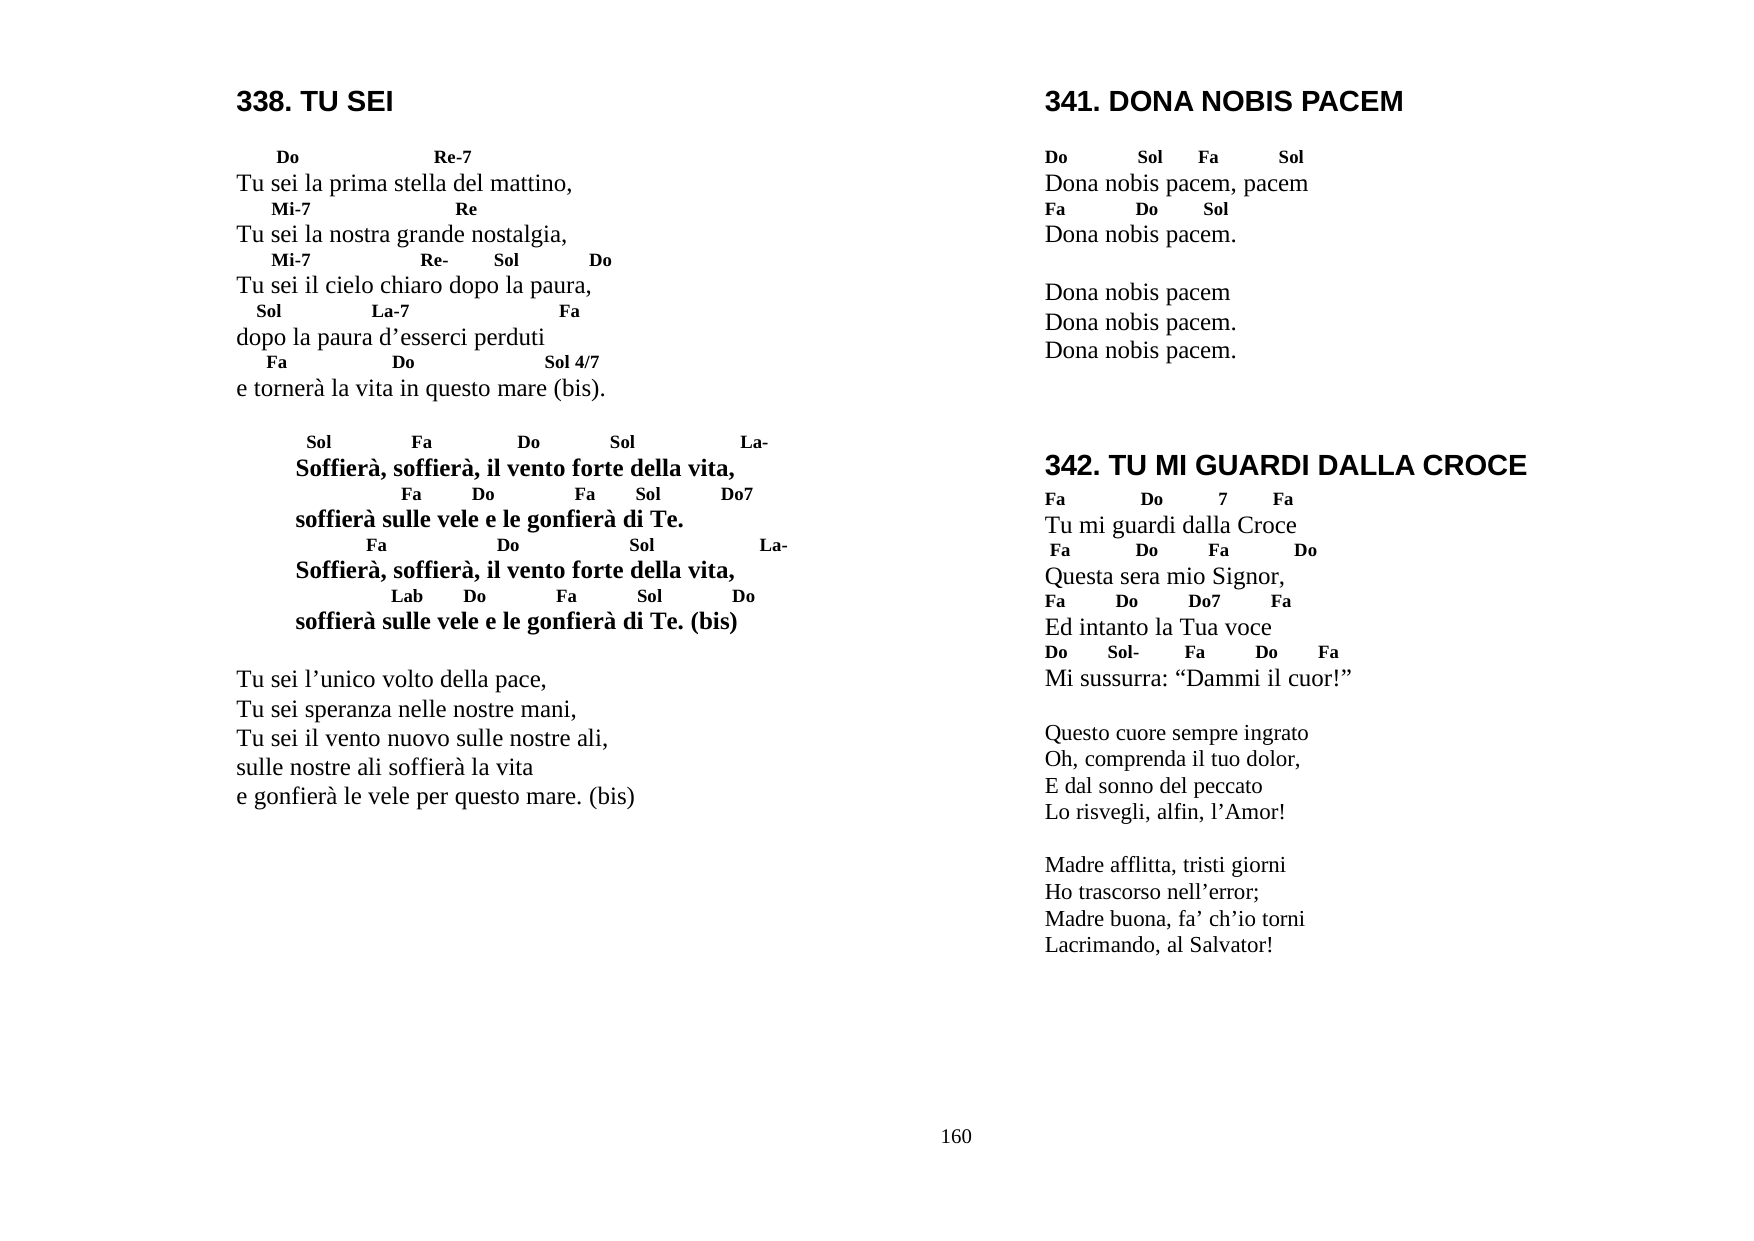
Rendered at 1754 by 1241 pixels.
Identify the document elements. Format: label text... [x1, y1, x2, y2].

text Sol Fa Do Sol La- [236, 431, 867, 453]
text Lo risvegli, alfin, l’Amor! [1044, 798, 1676, 825]
text Dona nobis pacem. [1044, 335, 1676, 364]
text Soffierà, soffierà, il vento forte della vita, [295, 555, 867, 584]
text Tu sei la nostra grande nostalgia, [236, 219, 867, 248]
text soffierà sulle vele e le gonfierà di Te. (bis) [295, 606, 867, 635]
text Dona nobis pacem [1044, 277, 1676, 306]
text Fa Do Fa Sol Do7 [236, 482, 867, 504]
text Madre buona, fa’ ch’io torni [1044, 904, 1676, 931]
text Lacrimando, al Salvator! [1044, 931, 1676, 958]
text dopo la paura d’esserci perduti [236, 321, 867, 351]
text Tu sei il vento nuovo sulle nostre ali, [236, 722, 867, 752]
text Do Sol- Fa Do Fa [1044, 641, 1676, 663]
text Tu sei il cielo chiaro dopo la paura, [236, 270, 867, 299]
text Fa Do Sol 4/7 [236, 351, 867, 373]
text Mi-7 Re [236, 197, 867, 219]
subtitle 338. TU SEI [236, 84, 867, 118]
text Dona nobis pacem. [1044, 219, 1676, 248]
text e tornerà la vita in questo mare (bis). [236, 373, 867, 402]
text soffierà sulle vele e le gonfierà di Te. [295, 504, 867, 533]
text Tu sei l’unico volto della pace, [236, 664, 867, 693]
subtitle 341. DONA NOBIS PACEM [1044, 84, 1676, 118]
text Fa Do Sol [1044, 197, 1676, 219]
text Mi sussurra: “Dammi il cuor!” [1044, 663, 1676, 692]
text Do Sol Fa Sol [1044, 146, 1676, 168]
text Tu sei la prima stella del mattino, [236, 168, 867, 197]
text Do Re-7 [236, 146, 867, 168]
text Questa sera mio Signor, [1044, 561, 1676, 590]
text Mi-7 Re- Sol Do [236, 248, 867, 270]
text Fa Do 7 Fa [1044, 487, 1676, 509]
text Tu sei speranza nelle nostre mani, [236, 693, 867, 722]
text Sol La-7 Fa [236, 299, 867, 321]
text Questo cuore sempre ingrato [1044, 718, 1676, 745]
text Fa Do Sol La- [236, 533, 867, 555]
text Soffierà, soffierà, il vento forte della vita, [295, 453, 867, 482]
text Fa Do Do7 Fa [1044, 590, 1676, 612]
text Dona nobis pacem, pacem [1044, 168, 1676, 197]
text Tu mi guardi dalla Croce [1044, 509, 1676, 538]
text sulle nostre ali soffierà la vita [236, 752, 867, 781]
text Fa Do Fa Do [1044, 538, 1676, 561]
text Dona nobis pacem. [1044, 306, 1676, 335]
subtitle 342. TU MI GUARDI DALLA CROCE [1044, 448, 1676, 481]
text Lab Do Fa Sol Do [236, 584, 867, 606]
text e gonfierà le vele per questo mare. (bis) [236, 781, 867, 810]
text E dal sonno del peccato [1044, 772, 1676, 798]
text Ho trascorso nell’error; [1044, 878, 1676, 904]
text Ed intanto la Tua voce [1044, 612, 1676, 641]
text Oh, comprenda il tuo dolor, [1044, 745, 1676, 772]
text Madre afflitta, tristi giorni [1044, 851, 1676, 878]
